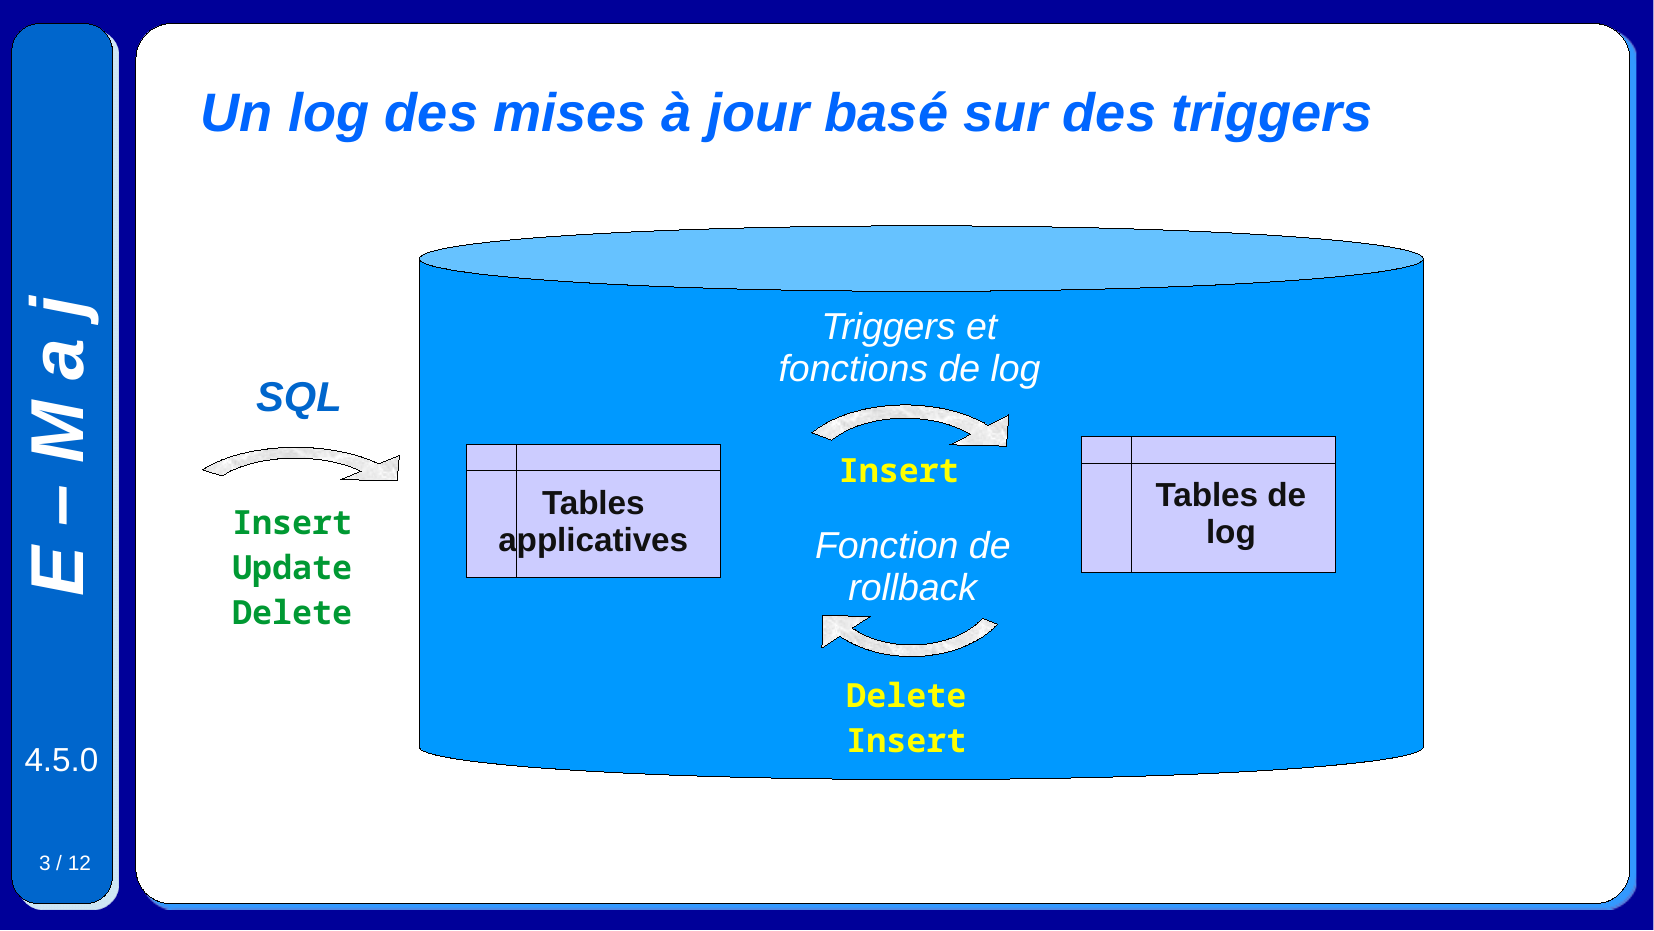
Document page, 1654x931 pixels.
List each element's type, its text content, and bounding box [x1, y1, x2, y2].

text_box Triggers et fonctions de log [761, 298, 1058, 398]
text_box [202, 447, 400, 481]
text_box [419, 260, 1424, 780]
text_box Tables applicatives [448, 476, 739, 569]
text_box Tables de log [1138, 468, 1323, 561]
text_box SQL [194, 366, 404, 428]
text_box Insert [817, 439, 981, 494]
title Un log des mises à jour basé sur des triggers [200, 34, 1575, 191]
text_box Insert Update Delete [183, 491, 402, 626]
text_box Fonction de rollback [755, 516, 1070, 616]
text_box Delete Insert [802, 664, 1010, 759]
